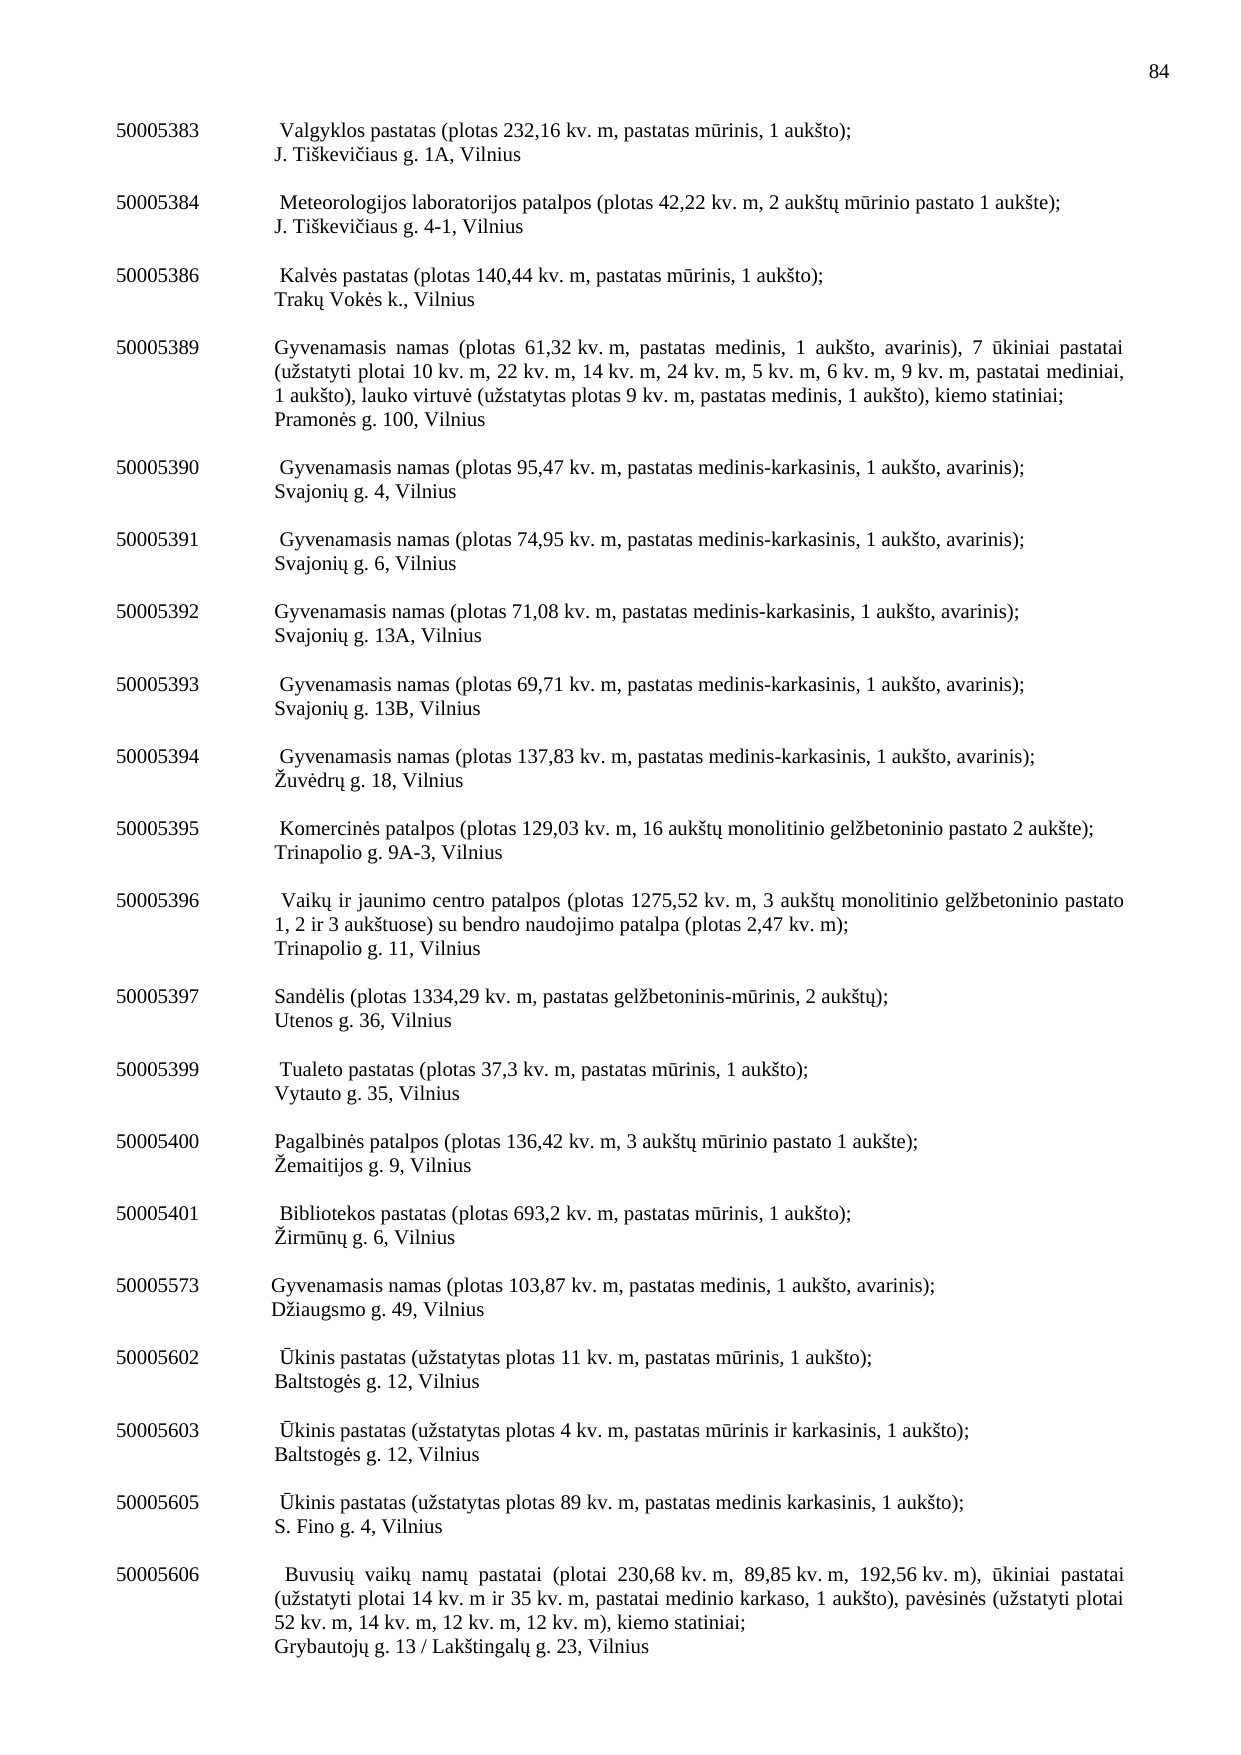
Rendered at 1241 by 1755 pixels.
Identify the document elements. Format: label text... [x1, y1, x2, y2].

table_cell [1190, 118, 1198, 190]
table_cell 50005573 [105, 1273, 245, 1345]
table_cell [1190, 816, 1198, 888]
table_cell 50005606 [105, 1562, 245, 1682]
table_cell [1190, 190, 1198, 262]
table_cell 50005395 [105, 816, 245, 888]
table_cell [100, 1345, 104, 1417]
table_cell [1173, 1057, 1189, 1129]
table_cell [1136, 1201, 1152, 1273]
table_cell Gyvenamasis namas (plotas 71,08 kv. m, pastatas medinis-karkasinis, 1 aukšto, avarinis); Svajonių g. 13A, Vilnius [245, 599, 1136, 672]
table_cell [1190, 1201, 1198, 1273]
table_cell [1152, 984, 1157, 1057]
table_cell [100, 888, 104, 984]
table_cell [1152, 599, 1157, 672]
table_cell Gyvenamasis namas (plotas 137,83 kv. m, pastatas medinis-karkasinis, 1 aukšto, avarinis); Žuvėdrų g. 18, Vilnius [245, 744, 1136, 816]
table_cell [1190, 1129, 1198, 1201]
table_cell [1136, 1345, 1152, 1417]
table_cell [1157, 1129, 1173, 1201]
table_cell [1136, 1562, 1152, 1682]
table_cell Pagalbinės patalpos (plotas 136,42 kv. m, 3 aukštų mūrinio pastato 1 aukšte); Žemaitijos g. 9, Vilnius [245, 1129, 1136, 1201]
table_cell [100, 118, 104, 190]
table_cell [100, 816, 104, 888]
table_cell Bibliotekos pastatas (plotas 693,2 kv. m, pastatas mūrinis, 1 aukšto); Žirmūnų g. 6, Vilnius [245, 1201, 1136, 1273]
table_cell [100, 335, 104, 455]
table_cell 50005392 [105, 599, 245, 672]
table_cell [1190, 263, 1198, 335]
table_cell Ūkinis pastatas (užstatytas plotas 11 kv. m, pastatas mūrinis, 1 aukšto); Baltstogės g. 12, Vilnius [245, 1345, 1136, 1417]
table_cell [1173, 672, 1189, 744]
table_cell [1136, 118, 1152, 190]
table_cell [100, 1273, 104, 1345]
table_cell [1173, 1345, 1189, 1417]
table_cell Gyvenamasis namas (plotas 61,32 kv. m, pastatas medinis, 1 aukšto, avarinis), 7 ūkiniai pastatai (užstatyti plotai 10 kv. m, 22 kv. m, 14 kv. m, 24 kv. m, 5 kv. m, 6 kv. m, 9 kv. m, pastatai mediniai, 1 aukšto), lauko virtuvė (užstatytas plotas 9 kv. m, pastatas medinis, 1 aukšto), kiemo statiniai; Pramonės g. 100, Vilnius [245, 335, 1136, 455]
table_cell [1173, 888, 1189, 984]
table_cell [1190, 888, 1198, 984]
table_cell [100, 1418, 104, 1490]
table_cell [1173, 984, 1189, 1057]
table_cell [1152, 1345, 1157, 1417]
table_cell [1136, 984, 1152, 1057]
table_cell [1173, 599, 1189, 672]
table_cell [1173, 816, 1189, 888]
table_cell [1157, 1490, 1173, 1562]
table_cell [1152, 335, 1157, 455]
table_cell [1157, 1418, 1173, 1490]
table_cell [1173, 1129, 1189, 1201]
table_cell 50005400 [105, 1129, 245, 1201]
table_cell [100, 1057, 104, 1129]
table_cell [1173, 527, 1189, 599]
table_cell [1157, 527, 1173, 599]
table_cell 50005390 [105, 455, 245, 527]
table_cell 50005603 [105, 1418, 245, 1490]
table_cell [1173, 744, 1189, 816]
table_cell [1157, 190, 1173, 262]
table_cell [1152, 1490, 1157, 1562]
table_cell [1136, 1129, 1152, 1201]
table_cell [1190, 455, 1198, 527]
table_cell Valgyklos pastatas (plotas 232,16 kv. m, pastatas mūrinis, 1 aukšto); J. Tiškevičiaus g. 1A, Vilnius [245, 118, 1136, 190]
table_cell [100, 599, 104, 672]
table_cell Meteorologijos laboratorijos patalpos (plotas 42,22 kv. m, 2 aukštų mūrinio pastato 1 aukšte); J. Tiškevičiaus g. 4-1, Vilnius [245, 190, 1136, 262]
table_cell 50005389 [105, 335, 245, 455]
table_cell [1190, 984, 1198, 1057]
table_cell [1157, 335, 1173, 455]
table_cell [1190, 1490, 1198, 1562]
table_cell [1136, 1057, 1152, 1129]
table_cell [1152, 118, 1157, 190]
table_cell [1190, 1562, 1198, 1682]
table_cell [1136, 455, 1152, 527]
table_cell [1136, 816, 1152, 888]
table_cell [1190, 1273, 1198, 1345]
table_cell [1136, 263, 1152, 335]
table_cell [100, 527, 104, 599]
table_cell [1136, 190, 1152, 262]
table_cell [1157, 1562, 1173, 1682]
table_cell [100, 1129, 104, 1201]
table_cell Sandėlis (plotas 1334,29 kv. m, pastatas gelžbetoninis-mūrinis, 2 aukštų); Utenos g. 36, Vilnius [245, 984, 1136, 1057]
table_cell [1173, 263, 1189, 335]
table_cell [1136, 1418, 1152, 1490]
table_cell [1157, 1057, 1173, 1129]
table_cell [1136, 335, 1152, 455]
table_cell 50005399 [105, 1057, 245, 1129]
table_cell [1152, 672, 1157, 744]
table_cell [1136, 599, 1152, 672]
table_cell [1190, 527, 1198, 599]
table_cell [1173, 1273, 1189, 1345]
table_cell [1157, 455, 1173, 527]
table_cell [1152, 1201, 1157, 1273]
table_cell 50005605 [105, 1490, 245, 1562]
table_cell Ūkinis pastatas (užstatytas plotas 4 kv. m, pastatas mūrinis ir karkasinis, 1 aukšto); Baltstogės g. 12, Vilnius [245, 1418, 1136, 1490]
table_cell 50005397 [105, 984, 245, 1057]
table_cell [1157, 744, 1173, 816]
table_cell [1173, 118, 1189, 190]
table_cell [1157, 1201, 1173, 1273]
table_cell [1190, 335, 1198, 455]
table_cell Kalvės pastatas (plotas 140,44 kv. m, pastatas mūrinis, 1 aukšto); Trakų Vokės k., Vilnius [245, 263, 1136, 335]
table_cell 50005396 [105, 888, 245, 984]
table_cell Gyvenamasis namas (plotas 74,95 kv. m, pastatas medinis-karkasinis, 1 aukšto, avarinis); Svajonių g. 6, Vilnius [245, 527, 1136, 599]
table_cell [1136, 1490, 1152, 1562]
table_cell [1190, 1345, 1198, 1417]
table_cell [1190, 599, 1198, 672]
table_cell [1136, 744, 1152, 816]
table_cell [100, 190, 104, 262]
table_cell [1152, 263, 1157, 335]
table_cell 50005393 [105, 672, 245, 744]
table_cell 50005383 [105, 118, 245, 190]
table_cell [1136, 672, 1152, 744]
table_cell [1173, 1562, 1189, 1682]
table_cell [1190, 744, 1198, 816]
table_cell [1152, 527, 1157, 599]
table_cell [1173, 1490, 1189, 1562]
table_cell [100, 1201, 104, 1273]
table_cell [1152, 816, 1157, 888]
table_cell [1157, 816, 1173, 888]
table_cell 50005384 [105, 190, 245, 262]
table_cell [1157, 672, 1173, 744]
table_cell [100, 1490, 104, 1562]
table_cell [1152, 1129, 1157, 1201]
table_cell 50005602 [105, 1345, 245, 1417]
table_cell [100, 672, 104, 744]
table_cell [1152, 1273, 1157, 1345]
table_cell [1173, 455, 1189, 527]
table_cell [1157, 888, 1173, 984]
table_cell Gyvenamasis namas (plotas 95,47 kv. m, pastatas medinis-karkasinis, 1 aukšto, avarinis); Svajonių g. 4, Vilnius [245, 455, 1136, 527]
table_cell [1157, 1345, 1173, 1417]
table_cell Buvusių vaikų namų pastatai (plotai 230,68 kv. m, 89,85 kv. m, 192,56 kv. m), ūkiniai pastatai (užstatyti plotai 14 kv. m ir 35 kv. m, pastatai medinio karkaso, 1 aukšto), pavėsinės (užstatyti plotai 52 kv. m, 14 kv. m, 12 kv. m, 12 kv. m), kiemo statiniai; Grybautojų g. 13 / Lakštingalų g. 23, Vilnius [245, 1562, 1136, 1682]
table_cell Ūkinis pastatas (užstatytas plotas 89 kv. m, pastatas medinis karkasinis, 1 aukšto); S. Fino g. 4, Vilnius [245, 1490, 1136, 1562]
table_cell [1136, 888, 1152, 984]
table_cell [1173, 190, 1189, 262]
table_cell [100, 984, 104, 1057]
table_cell [100, 263, 104, 335]
table_cell [1173, 1201, 1189, 1273]
table_cell [1136, 1273, 1152, 1345]
table_cell [100, 744, 104, 816]
table_cell 50005401 [105, 1201, 245, 1273]
table_cell Vaikų ir jaunimo centro patalpos (plotas 1275,52 kv. m, 3 aukštų monolitinio gelžbetoninio pastato 1, 2 ir 3 aukštuose) su bendro naudojimo patalpa (plotas 2,47 kv. m); Trinapolio g. 11, Vilnius [245, 888, 1136, 984]
table_cell [1152, 455, 1157, 527]
table_cell Komercinės patalpos (plotas 129,03 kv. m, 16 aukštų monolitinio gelžbetoninio pastato 2 aukšte); Trinapolio g. 9A-3, Vilnius [245, 816, 1136, 888]
table_cell [1157, 118, 1173, 190]
table_cell [1152, 1057, 1157, 1129]
table_cell 50005391 [105, 527, 245, 599]
table_cell [1190, 1057, 1198, 1129]
table_cell [1173, 335, 1189, 455]
table_cell Gyvenamasis namas (plotas 103,87 kv. m, pastatas medinis, 1 aukšto, avarinis); Džiaugsmo g. 49, Vilnius [245, 1273, 1136, 1345]
table_cell [1136, 527, 1152, 599]
table_cell 50005394 [105, 744, 245, 816]
table_cell [1157, 1273, 1173, 1345]
table_cell Gyvenamasis namas (plotas 69,71 kv. m, pastatas medinis-karkasinis, 1 aukšto, avarinis); Svajonių g. 13B, Vilnius [245, 672, 1136, 744]
table_cell [1152, 1562, 1157, 1682]
table_cell [1157, 984, 1173, 1057]
table_cell [1152, 1418, 1157, 1490]
table_cell [100, 1562, 104, 1682]
table_cell [100, 455, 104, 527]
table_cell [1152, 190, 1157, 262]
table_cell 50005386 [105, 263, 245, 335]
table_cell [1152, 888, 1157, 984]
table_cell [1190, 1418, 1198, 1490]
table_cell [1152, 744, 1157, 816]
table_cell [1173, 1418, 1189, 1490]
table_cell [1190, 672, 1198, 744]
table_cell [1157, 599, 1173, 672]
table_cell Tualeto pastatas (plotas 37,3 kv. m, pastatas mūrinis, 1 aukšto); Vytauto g. 35, Vilnius [245, 1057, 1136, 1129]
table_cell [1157, 263, 1173, 335]
